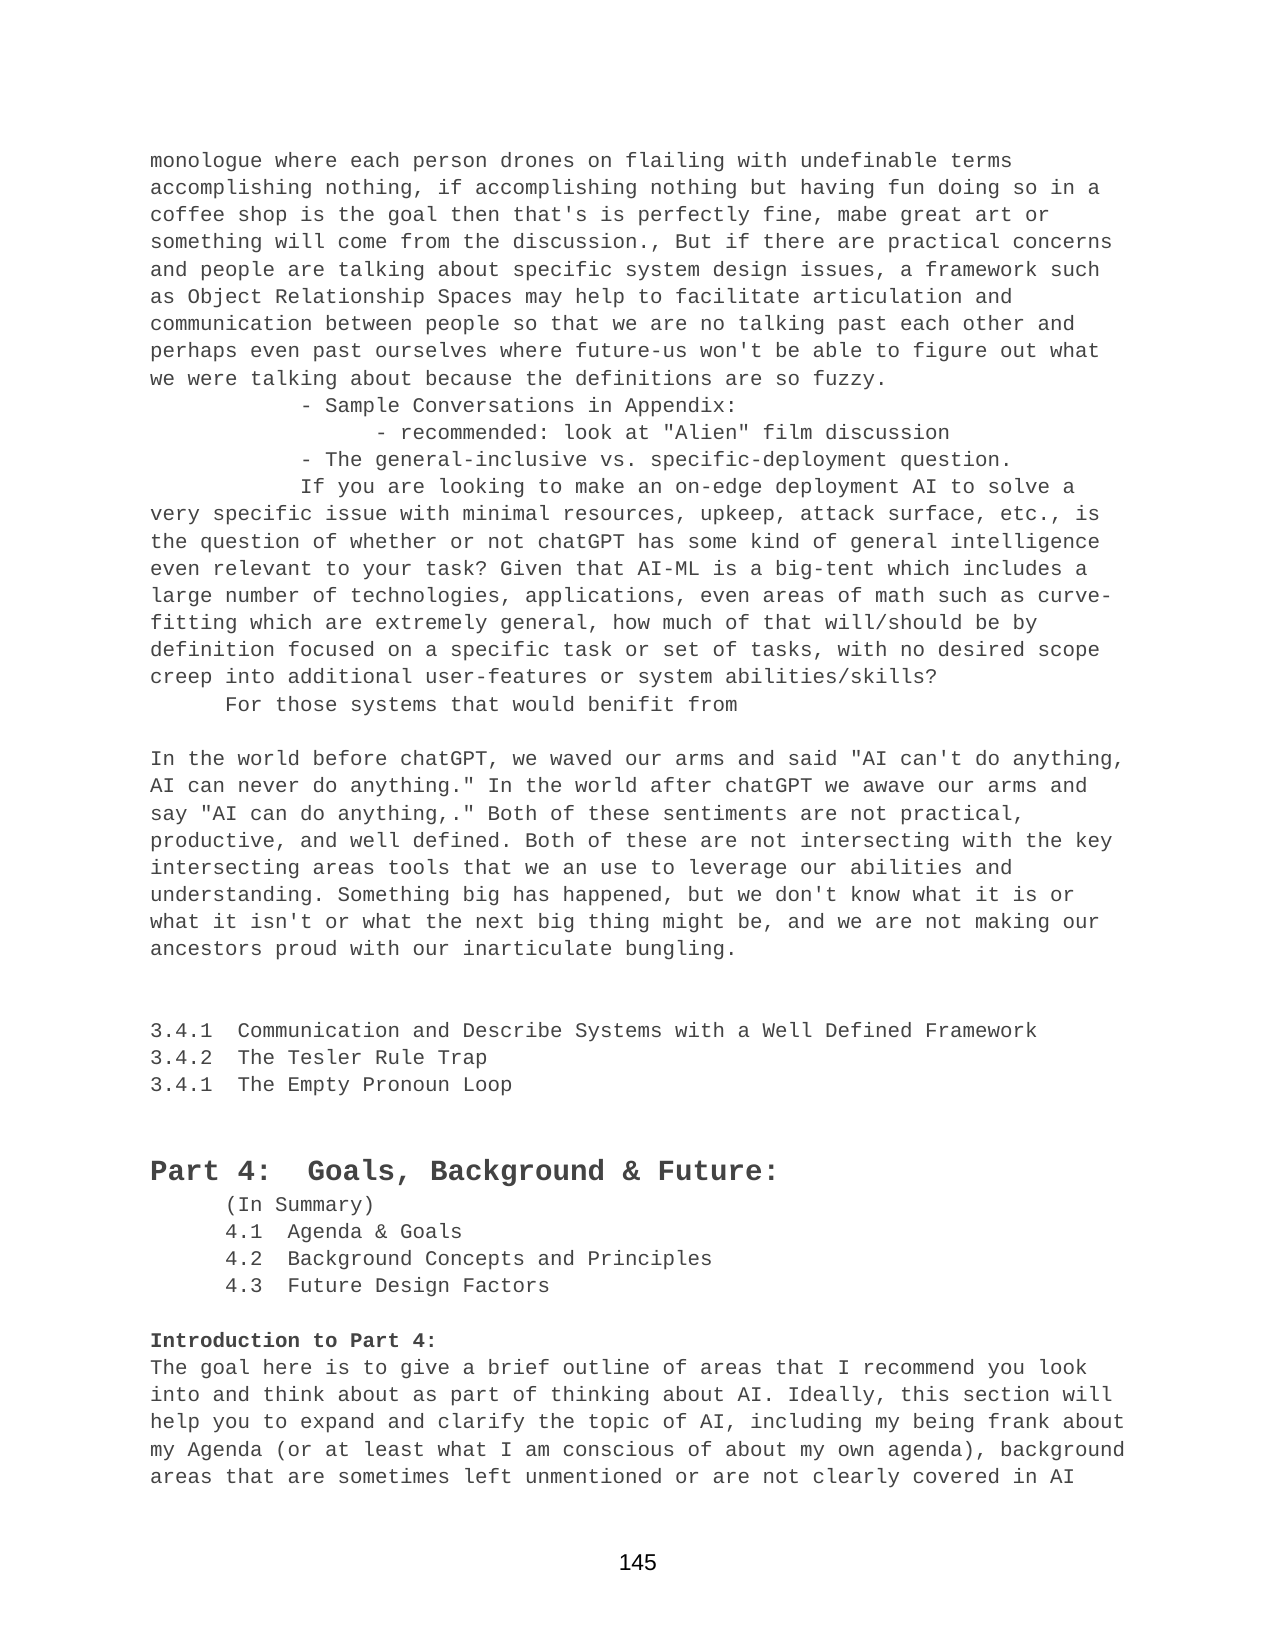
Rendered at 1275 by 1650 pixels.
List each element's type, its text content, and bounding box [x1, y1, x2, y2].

text monologue where each person drones on flailing with undefinable terms accomplishing nothing, if accomplishing nothing but having fun doing so in a coffee shop is the goal then that's is perfectly fine, mabe great art or something will come from the discussion., But if there are practical concerns and people are talking about specific system design issues, a framework such as Object Relationship Spaces may help to facilitate articulation and communication between people so that we are no talking past each other and perhaps even past ourselves where future-us won't be able to figure out what we were talking about because the definitions are so fuzzy. [150, 150, 1125, 391]
text The goal here is to give a brief outline of areas that I recommend you look into and think about as part of thinking about AI. Ideally, this section will help you to expand and clarify the topic of AI, including my being frank about my Agenda (or at least what I am conscious of about my own agenda), background areas that are sometimes left unmentioned or are not clearly covered in AI [150, 1357, 1125, 1489]
text (In Summary) [150, 1194, 1125, 1217]
text For those systems that would benifit from [150, 694, 1125, 717]
text If you are looking to make an on-edge deployment AI to solve a very specific issue with minimal resources, upkeep, attack surface, etc., is the question of whether or not chatGPT has some kind of general intelligence even relevant to your task? Given that AI-ML is a big-tent which includes a large number of technologies, applications, even areas of math such as curve-fitting which are extremely general, how much of that will/should be by definition focused on a specific task or set of tasks, with no desired scope creep into additional user-features or system abilities/skills? [150, 476, 1125, 690]
text - recommended: look at "Alien" film discussion [150, 422, 1125, 446]
text In the world before chatGPT, we waved our arms and said "AI can't do anything, AI can never do anything." In the world after chatGPT we awave our arms and say "AI can do anything,." Both of these sentiments are not practical, productive, and well defined. Both of these are not intersecting with the key intersecting areas tools that we an use to leverage our abilities and understanding. Something big has happened, but we don't know what it is or what it isn't or what the next big thing might be, and we are not making our ancestors proud with our inarticulate bungling. [150, 748, 1125, 962]
text 3.4.1 Communication and Describe Systems with a Well Defined Framework [150, 1020, 1125, 1044]
text 4.2 Background Concepts and Principles [150, 1248, 1125, 1272]
text 4.1 Agenda & Goals [150, 1221, 1125, 1245]
text 4.3 Future Design Factors [150, 1275, 1125, 1299]
text 3.4.1 The Empty Pronoun Loop [150, 1074, 1125, 1098]
text Introduction to Part 4: [150, 1330, 1125, 1353]
text - Sample Conversations in Appendix: [150, 395, 1125, 418]
text - The general-inclusive vs. specific-deployment question. [150, 449, 1125, 473]
text Part 4: Goals, Background & Future: [150, 1156, 1125, 1189]
text 3.4.2 The Tesler Rule Trap [150, 1047, 1125, 1071]
